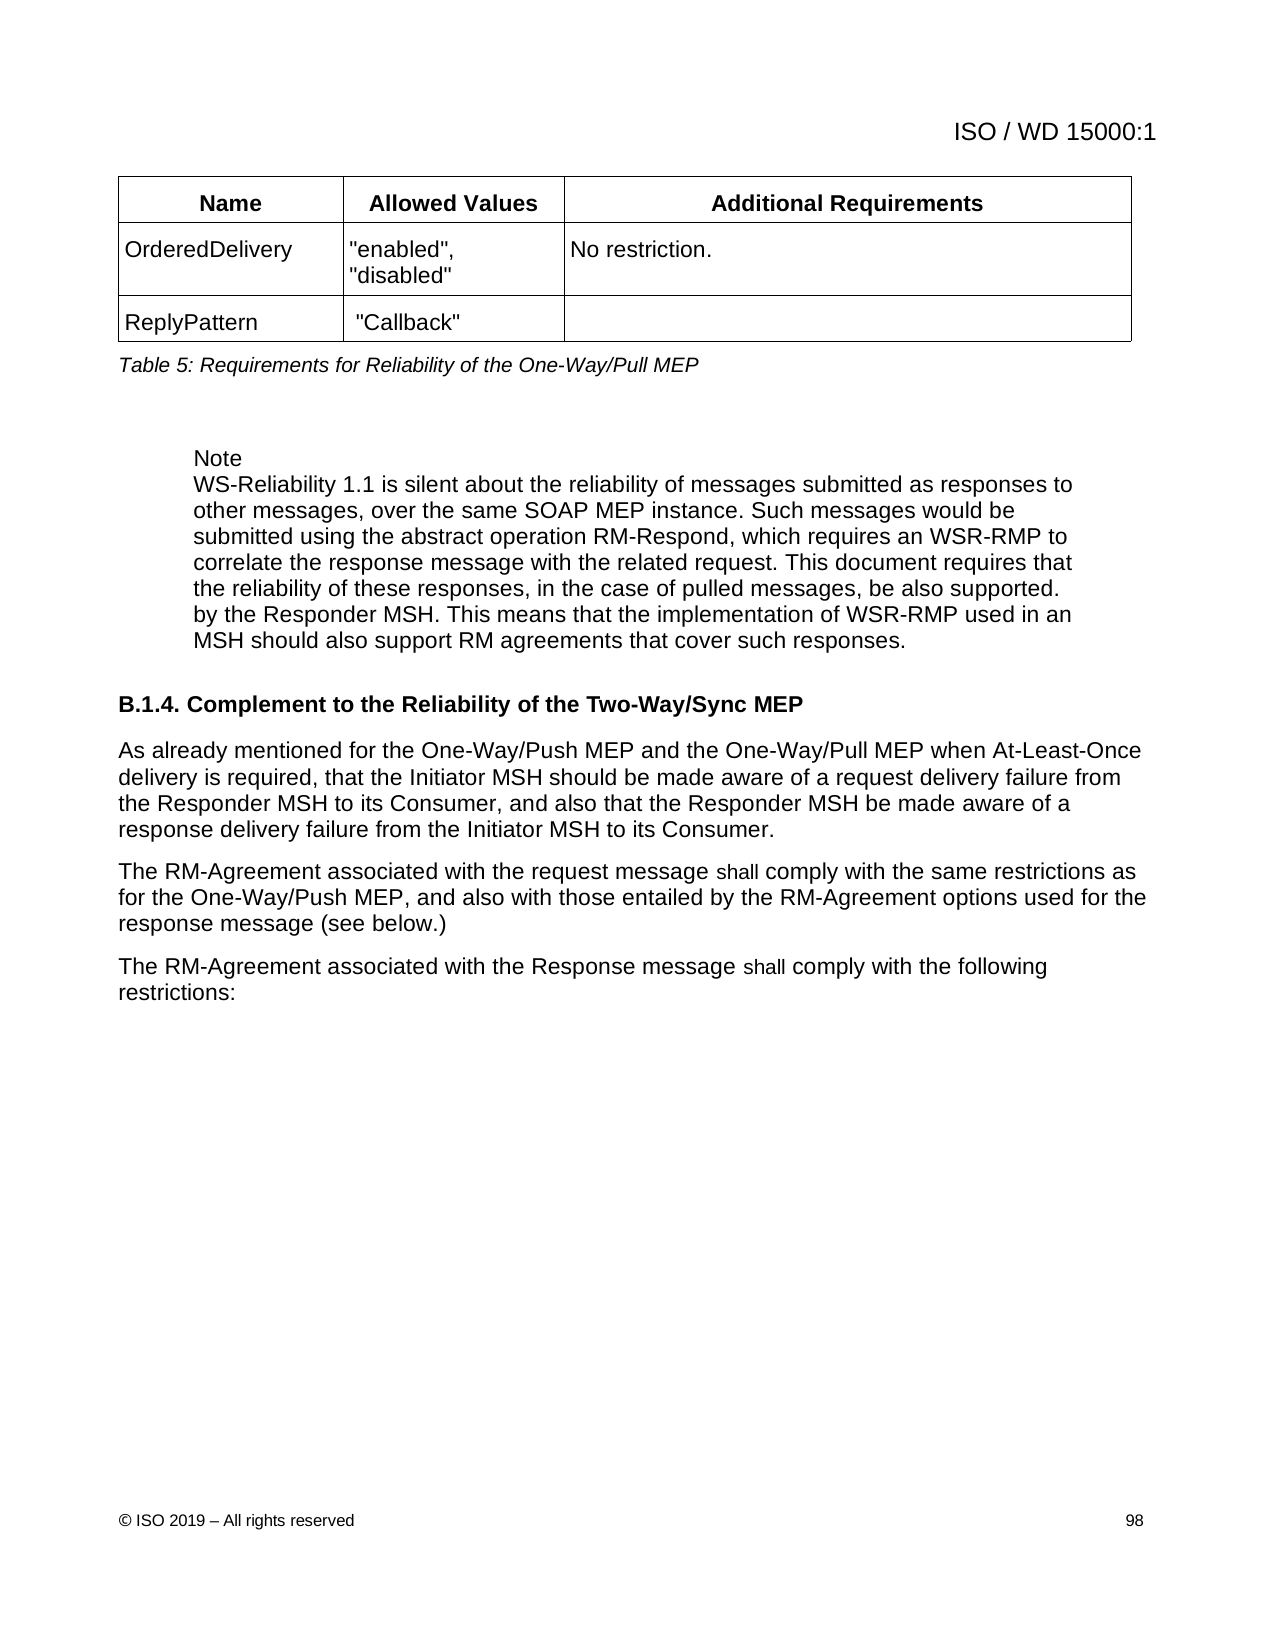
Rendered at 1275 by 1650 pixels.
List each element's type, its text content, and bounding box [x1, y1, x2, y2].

table_header Name [119, 177, 343, 222]
table_cell No restriction. [565, 223, 1131, 295]
table_cell "Callback" [344, 296, 564, 341]
text Note WS-Reliability 1.1 is silent about the reliability of messages submitted as responses to other messages, over the same SOAP MEP instance. Such messages would be submitted using the abstract operation RM-Respond, which requires an WSR-RMP to correlate the response message with the related request. This document requires that the reliability of these responses, in the case of pulled messages, be also supported. by the Responder MSH. This means that the implementation of WSR-RMP used in an MSH should also support RM agreements that cover such responses. [193, 445, 1082, 653]
text The RM-Agreement associated with the request message shall comply with the same restrictions as for the One-Way/Push MEP, and also with those entailed by the RM-Agreement options used for the response message (see below.) [118, 859, 1157, 937]
table_cell ReplyPattern [119, 296, 343, 341]
table_cell [565, 296, 1131, 341]
text As already mentioned for the One-Way/Push MEP and the One-Way/Pull MEP when At-Least-Once delivery is required, that the Initiator MSH should be made aware of a request delivery failure from the Responder MSH to its Consumer, and also that the Responder MSH be made aware of a response delivery failure from the Initiator MSH to its Consumer. [118, 738, 1157, 842]
table_cell OrderedDelivery [119, 223, 343, 295]
text The RM-Agreement associated with the Response message shall comply with the following restrictions: [118, 953, 1157, 1006]
table_header Additional Requirements [565, 177, 1131, 222]
table_header Allowed Values [344, 177, 564, 222]
table_cell "enabled", "disabled" [344, 223, 564, 295]
text Table 5: Requirements for Reliability of the One-Way/Pull MEP [118, 354, 1157, 377]
subtitle Complement to the Reliability of the Two-Way/Sync MEP [118, 691, 1157, 717]
